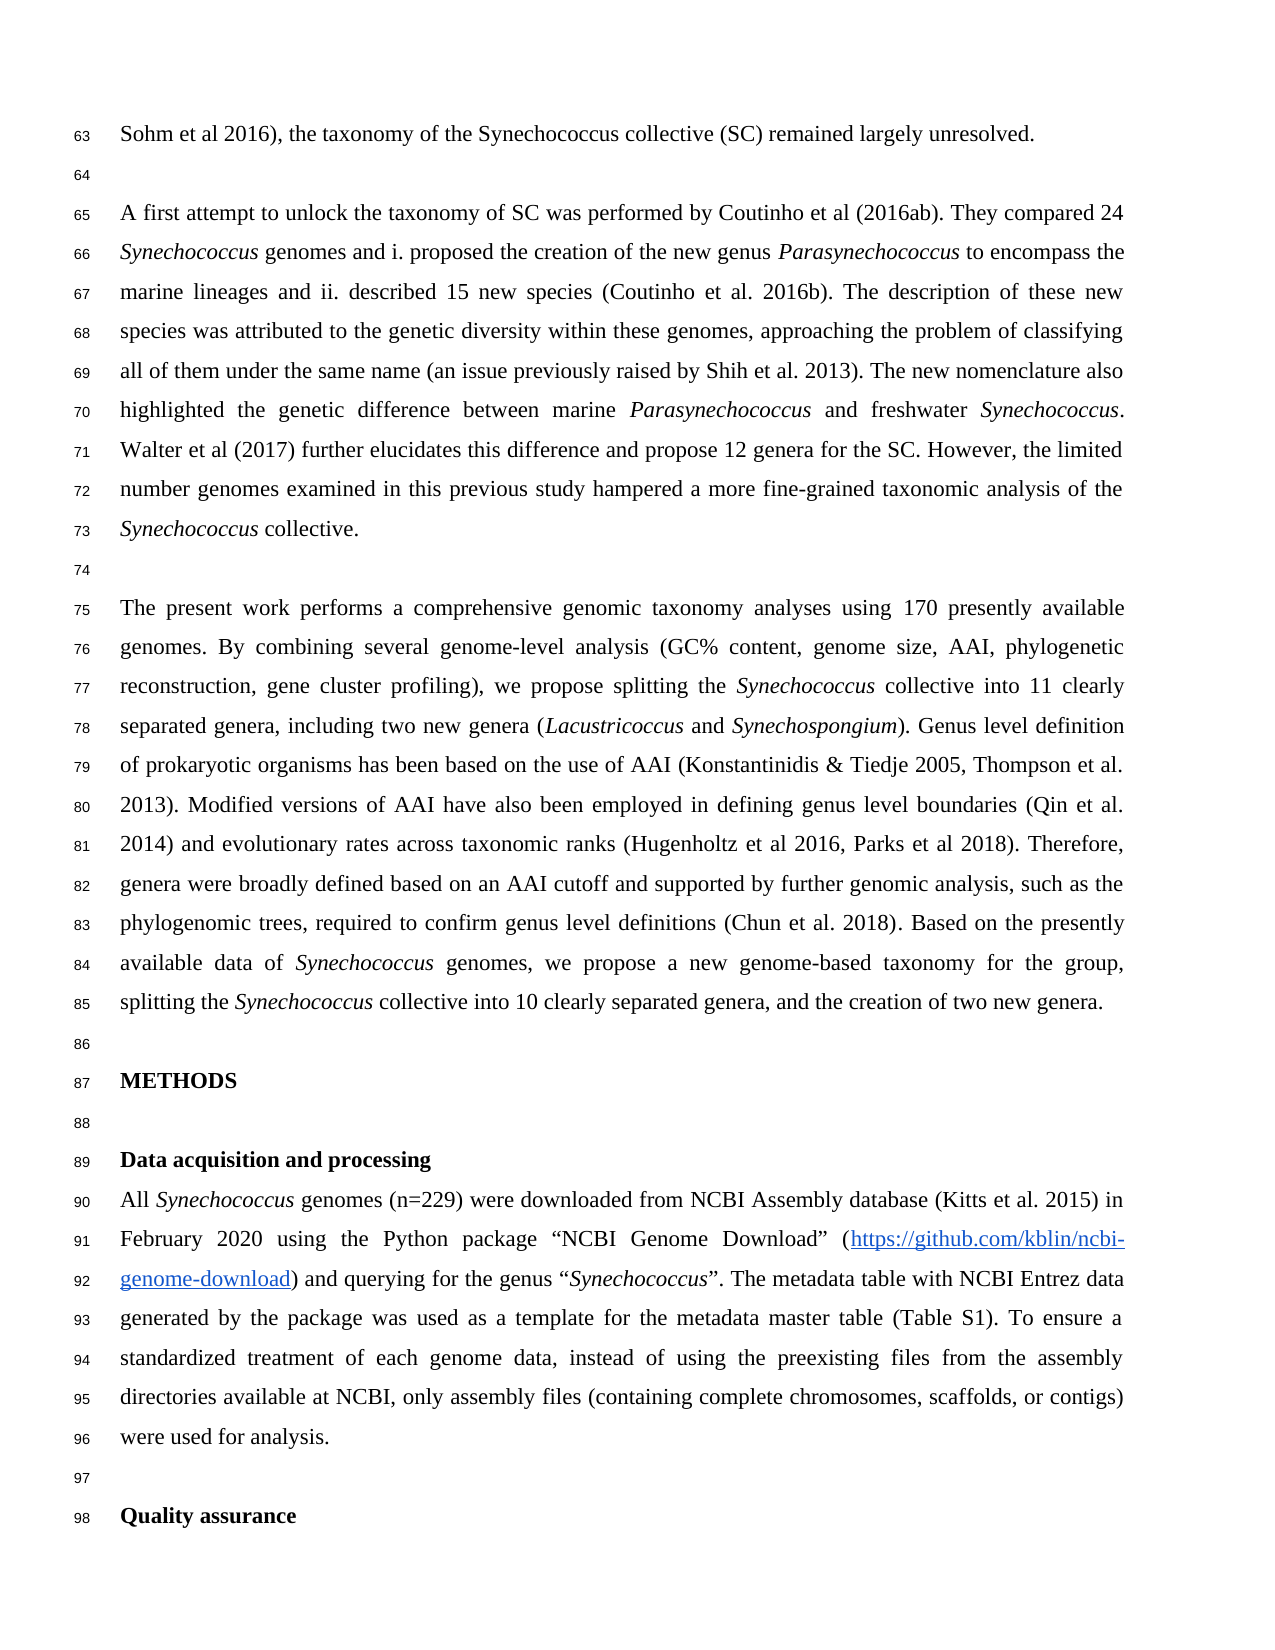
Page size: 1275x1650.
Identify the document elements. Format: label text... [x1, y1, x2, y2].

text Sohm et al 2016), the taxonomy of the Synechococcus collective (SC) remained largely unresolved. [120, 120, 1125, 146]
text The present work performs a comprehensive genomic taxonomy analyses using 170 presently available genomes. By combining several genome-level analysis (GC% content, genome size, AAI, phylogenetic reconstruction, gene cluster profiling), we propose splitting the Synechococcus collective into 11 clearly separated genera, including two new genera (Lacustricoccus and Synechospongium). Genus level definition of prokaryotic organisms has been based on the use of AAI (Konstantinidis & Tiedje 2005, Thompson et al. 2013). Modified versions of AAI have also been employed in defining genus level boundaries (Qin et al. 2014) and evolutionary rates across taxonomic ranks (Hugenholtz et al 2016, Parks et al 2018). Therefore, genera were broadly defined based on an AAI cutoff and supported by further genomic analysis, such as the phylogenomic trees, required to confirm genus level definitions (Chun et al. 2018). Based on the presently available data of Synechococcus genomes, we propose a new genome-based taxonomy for the group, splitting the Synechococcus collective into 10 clearly separated genera, and the creation of two new genera. [120, 594, 1125, 1015]
text Data acquisition and processing [120, 1146, 1125, 1173]
text METHODS [120, 1067, 1125, 1094]
text Quality assurance [120, 1502, 1125, 1528]
text A first attempt to unlock the taxonomy of SC was performed by Coutinho et al (2016ab). They compared 24 Synechococcus genomes and i. proposed the creation of the new genus Parasynechococcus to encompass the marine lineages and ii. described 15 new species (Coutinho et al. 2016b). The description of these new species was attributed to the genetic diversity within these genomes, approaching the problem of classifying all of them under the same name (an issue previously raised by Shih et al. 2013). The new nomenclature also highlighted the genetic difference between marine Parasynechococcus and freshwater Synechococcus. Walter et al (2017) further elucidates this difference and propose 12 genera for the SC. However, the limited number genomes examined in this previous study hampered a more fine-grained taxonomic analysis of the Synechococcus collective. [120, 199, 1125, 541]
text All Synechococcus genomes (n=229) were downloaded from NCBI Assembly database (Kitts et al. 2015) in February 2020 using the Python package “NCBI Genome Download” (https://github.com/kblin/ncbi-genome-download) and querying for the genus “Synechococcus”. The metadata table with NCBI Entrez data generated by the package was used as a template for the metadata master table (Table S1). To ensure a standardized treatment of each genome data, instead of using the preexisting files from the assembly directories available at NCBI, only assembly files (containing complete chromosomes, scaffolds, or contigs) were used for analysis. [120, 1186, 1125, 1449]
